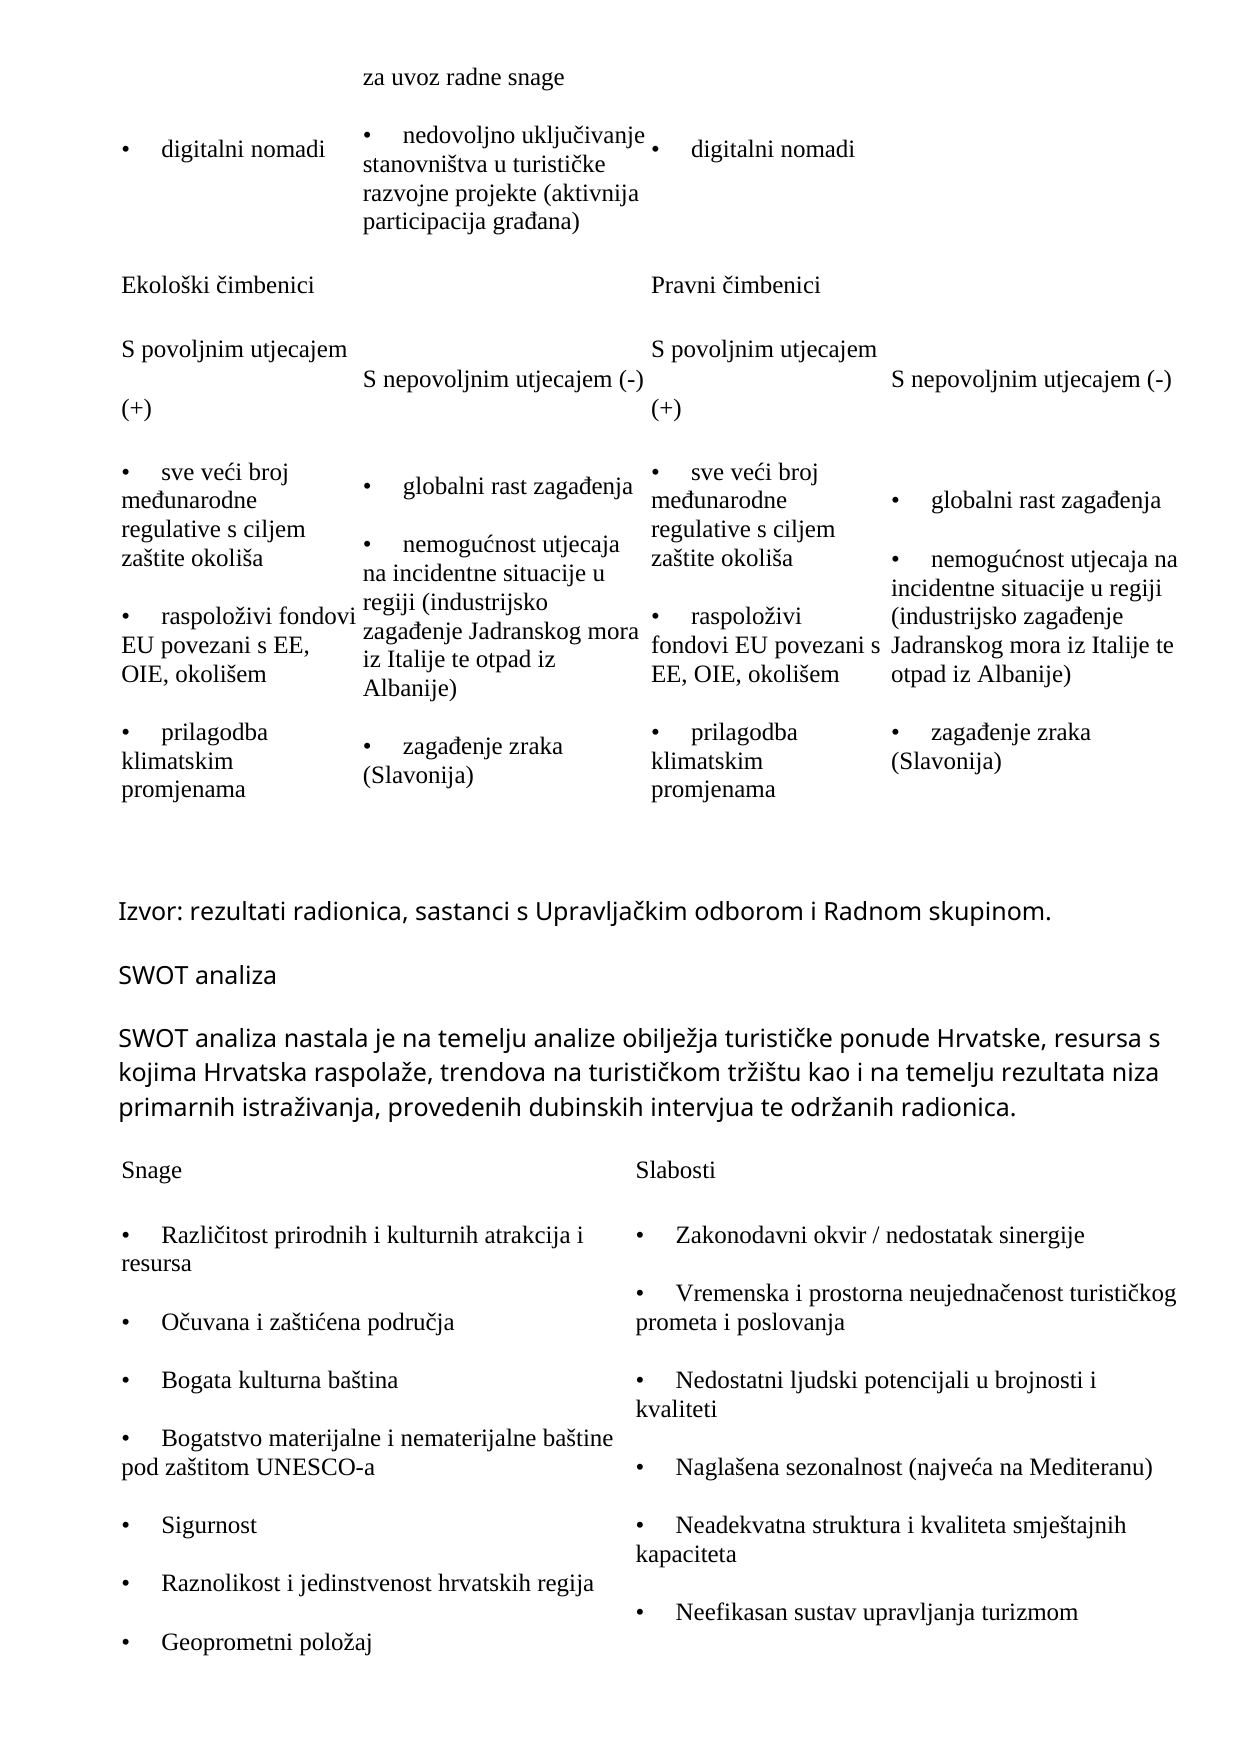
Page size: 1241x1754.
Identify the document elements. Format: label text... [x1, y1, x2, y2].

table_cell S povoljnim utjecajem (+) [118, 332, 360, 454]
text Izvor: rezultati radionica, sastanci s Upravljačkim odborom i Radnom skupinom. [118, 894, 1181, 928]
table_cell Pravni čimbenici [648, 268, 1181, 332]
table_cell [888, 59, 1181, 268]
table_cell • Različitost prirodnih i kulturnih atrakcija i resursa • Očuvana i zaštićena područja • Bogata kulturna baština • Bogatstvo materijalne i nematerijalne baštine pod zaštitom UNESCO-a • Sigurnost • Raznolikost i jedinstvenost hrvatskih regija • Geoprometni položaj [118, 1217, 632, 1688]
table_header Slabosti [633, 1153, 1181, 1217]
table_cell • globalni rast zagađenja • nemogućnost utjecaja na incidentne situacije u regiji (industrijsko zagađenje Jadranskog mora iz Italije te otpad iz Albanije) • zagađenje zraka (Slavonija) [888, 454, 1181, 836]
table_cell S povoljnim utjecajem (+) [648, 332, 888, 454]
table_cell • sve veći broj međunarodne regulative s ciljem zaštite okoliša • raspoloživi fondovi EU povezani s EE, OIE, okolišem • prilagodba klimatskim promjenama [648, 454, 888, 836]
table_cell • Zakonodavni okvir / nedostatak sinergije • Vremenska i prostorna neujednačenost turističkog prometa i poslovanja • Nedostatni ljudski potencijali u brojnosti i kvaliteti • Naglašena sezonalnost (najveća na Mediteranu) • Neadekvatna struktura i kvaliteta smještajnih kapaciteta • Neefikasan sustav upravljanja turizmom [633, 1217, 1181, 1688]
table_cell • digitalni nomadi [118, 59, 360, 268]
text SWOT analiza nastala je na temelju analize obilježja turističke ponude Hrvatske, resursa s kojima Hrvatska raspolaže, trendova na turističkom tržištu kao i na temelju rezultata niza primarnih istraživanja, provedenih dubinskih intervjua te održanih radionica. [118, 1021, 1181, 1123]
table_cell • digitalni nomadi [648, 59, 888, 268]
table_cell • sve veći broj međunarodne regulative s ciljem zaštite okoliša • raspoloživi fondovi EU povezani s EE, OIE, okolišem • prilagodba klimatskim promjenama [118, 454, 360, 836]
table_header Snage [118, 1153, 632, 1217]
table_cell Ekološki čimbenici [118, 268, 648, 332]
table_cell S nepovoljnim utjecajem (-) [888, 332, 1181, 454]
table_cell • globalni rast zagađenja • nemogućnost utjecaja na incidentne situacije u regiji (industrijsko zagađenje Jadranskog mora iz Italije te otpad iz Albanije) • zagađenje zraka (Slavonija) [360, 454, 648, 836]
table_cell za uvoz radne snage • nedovoljno uključivanje stanovništva u turističke razvojne projekte (aktivnija participacija građana) [360, 59, 648, 268]
text SWOT analiza [118, 957, 1181, 992]
table_cell S nepovoljnim utjecajem (-) [360, 332, 648, 454]
